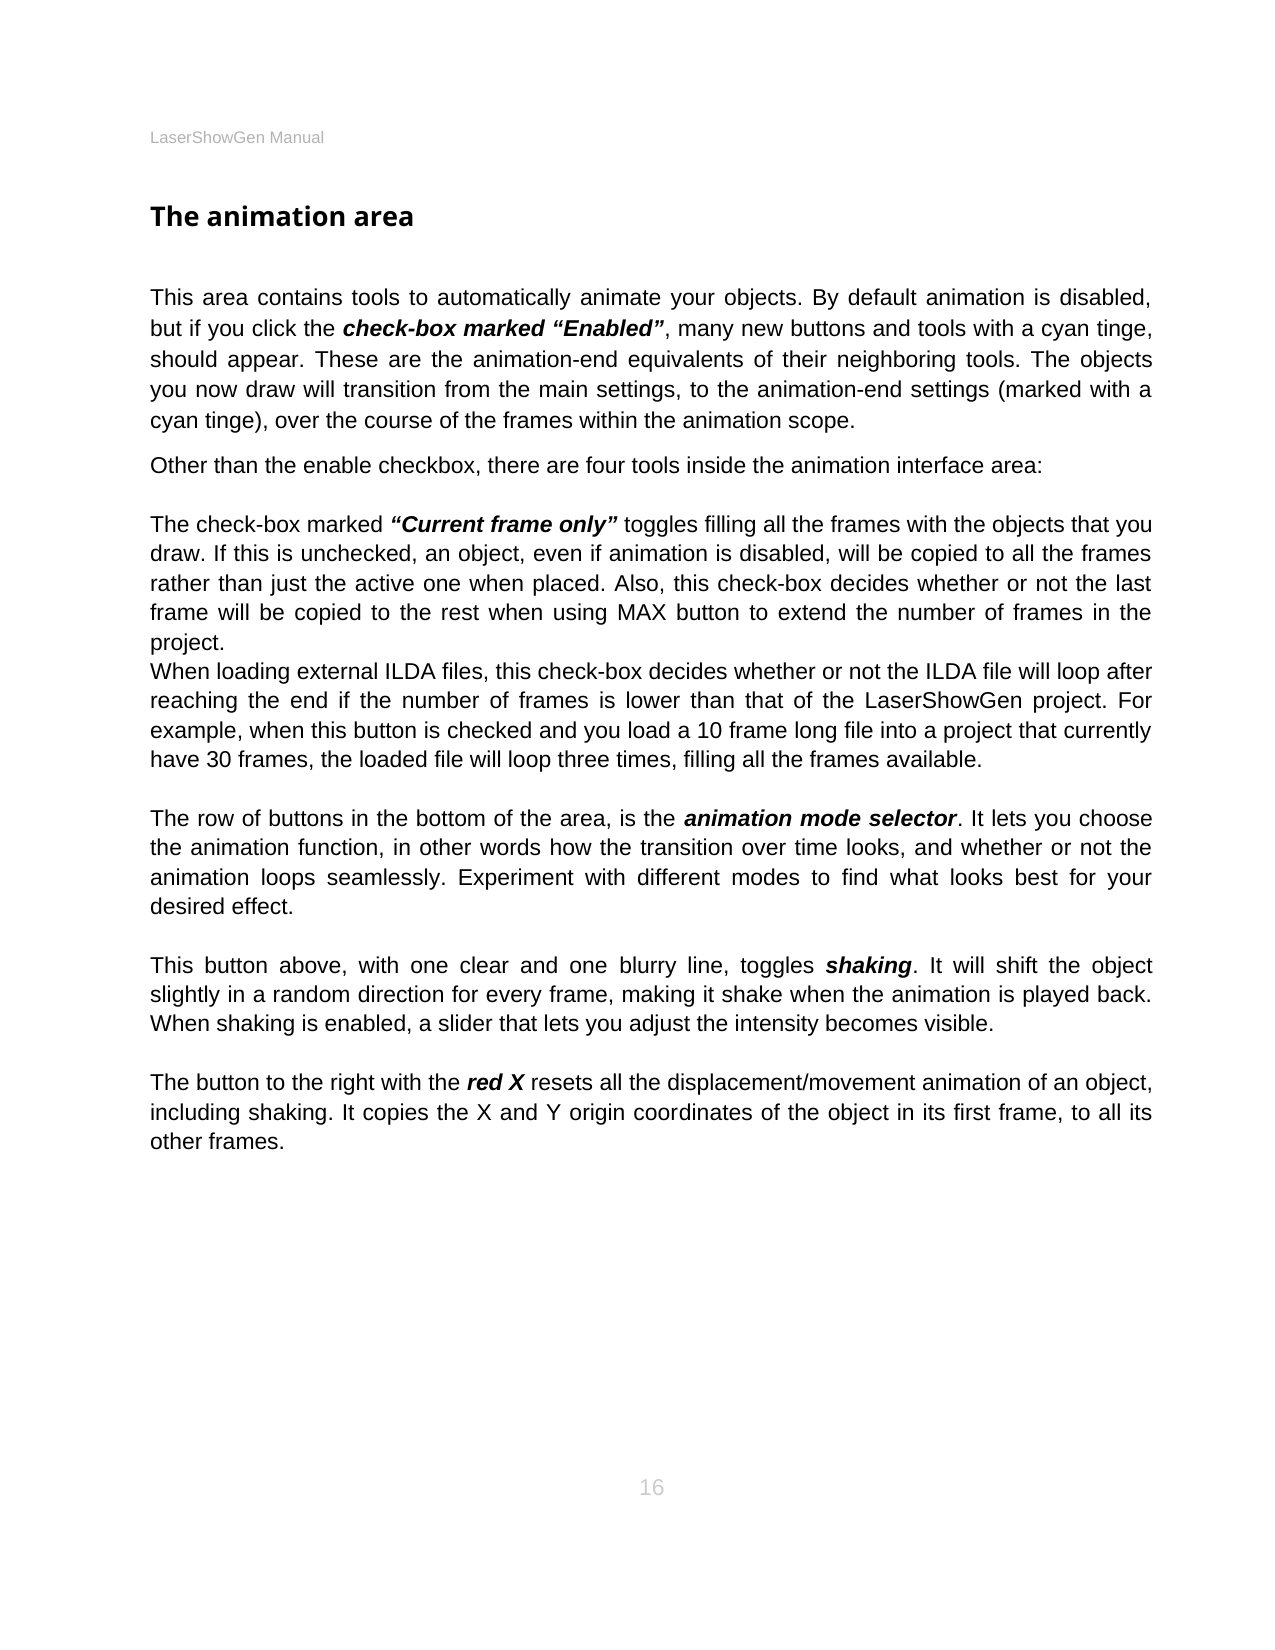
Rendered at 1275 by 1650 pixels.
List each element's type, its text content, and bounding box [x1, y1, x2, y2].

text This button above, with one clear and one blurry line, toggles shaking. It will shift the object slightly in a random direction for every frame, making it shake when the animation is played back. When shaking is enabled, a slider that lets you adjust the intensity becomes visible. [150, 952, 1153, 1037]
text Other than the enable checkbox, there are four tools inside the animation interface area: [150, 453, 1153, 479]
text The row of buttons in the bottom of the area, is the animation mode selector. It lets you choose the animation function, in other words how the transition over time looks, and whether or not the animation loops seamlessly. Experiment with different modes to find what looks best for your desired effect. [150, 806, 1153, 919]
subtitle The animation area [150, 197, 1153, 234]
text When loading external ILDA files, this check-box decides whether or not the ILDA file will loop after reaching the end if the number of frames is lower than that of the LaserShowGen project. For example, when this button is checked and you load a 10 frame long file into a project that currently have 30 frames, the loaded file will loop three times, filling all the frames available. [150, 659, 1153, 772]
text The check-box marked “Current frame only” toggles filling all the frames with the objects that you draw. If this is unchecked, an object, even if animation is disabled, will be copied to all the frames rather than just the active one when placed. Also, this check-box decides whether or not the last frame will be copied to the rest when using MAX button to extend the number of frames in the project. [150, 512, 1153, 655]
text The button to the right with the red X resets all the displacement/movement animation of an object, including shaking. It copies the X and Y origin coordinates of the object in its first frame, to all its other frames. [150, 1070, 1153, 1154]
text This area contains tools to automatically animate your objects. By default animation is disabled, but if you click the check-box marked “Enabled”, many new buttons and tools with a cyan tinge, should appear. These are the animation-end equivalents of their neighboring tools. The objects you now draw will transition from the main settings, to the animation-end settings (marked with a cyan tinge), over the course of the frames within the animation scope. [150, 285, 1153, 433]
